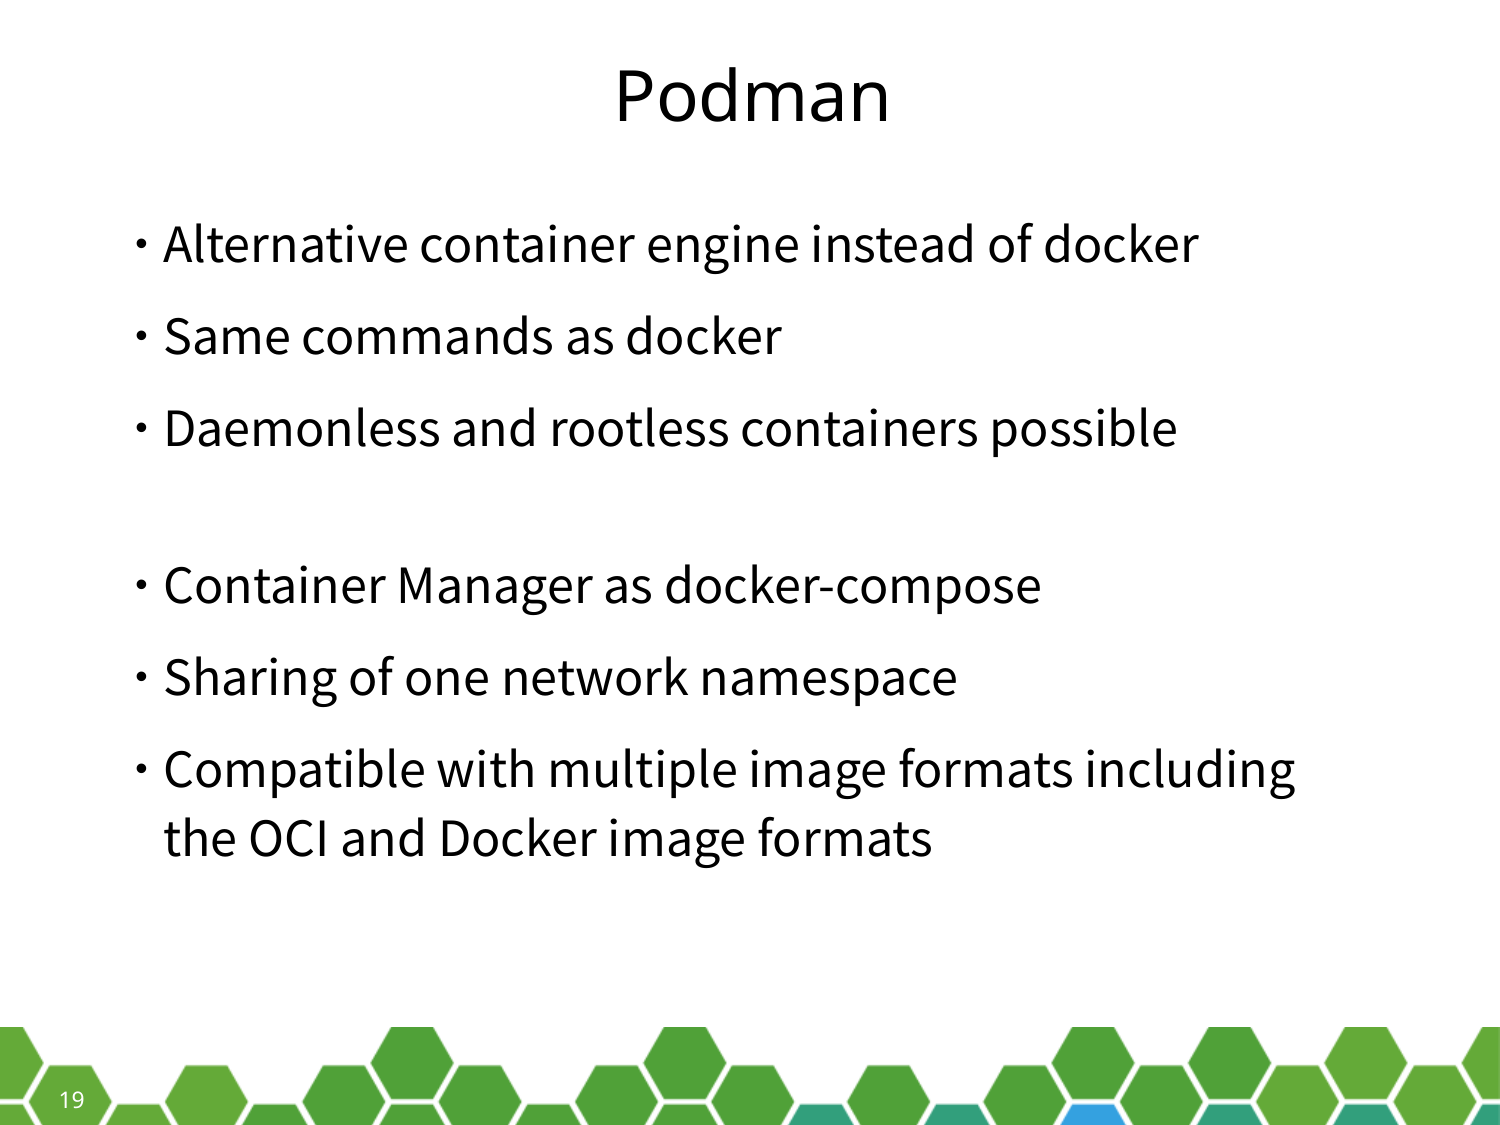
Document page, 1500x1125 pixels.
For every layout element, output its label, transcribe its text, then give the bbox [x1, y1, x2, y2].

picture [0, 1027, 1500, 1125]
list Container Manager as docker-compose Sharing of one network namespace Compatible with multiple image formats including the OCI and Docker image formats [135, 549, 1372, 862]
title Podman [135, 12, 1372, 175]
list Alternative container engine instead of docker Same commands as docker Daemonless and rootless containers possible [135, 208, 1372, 521]
